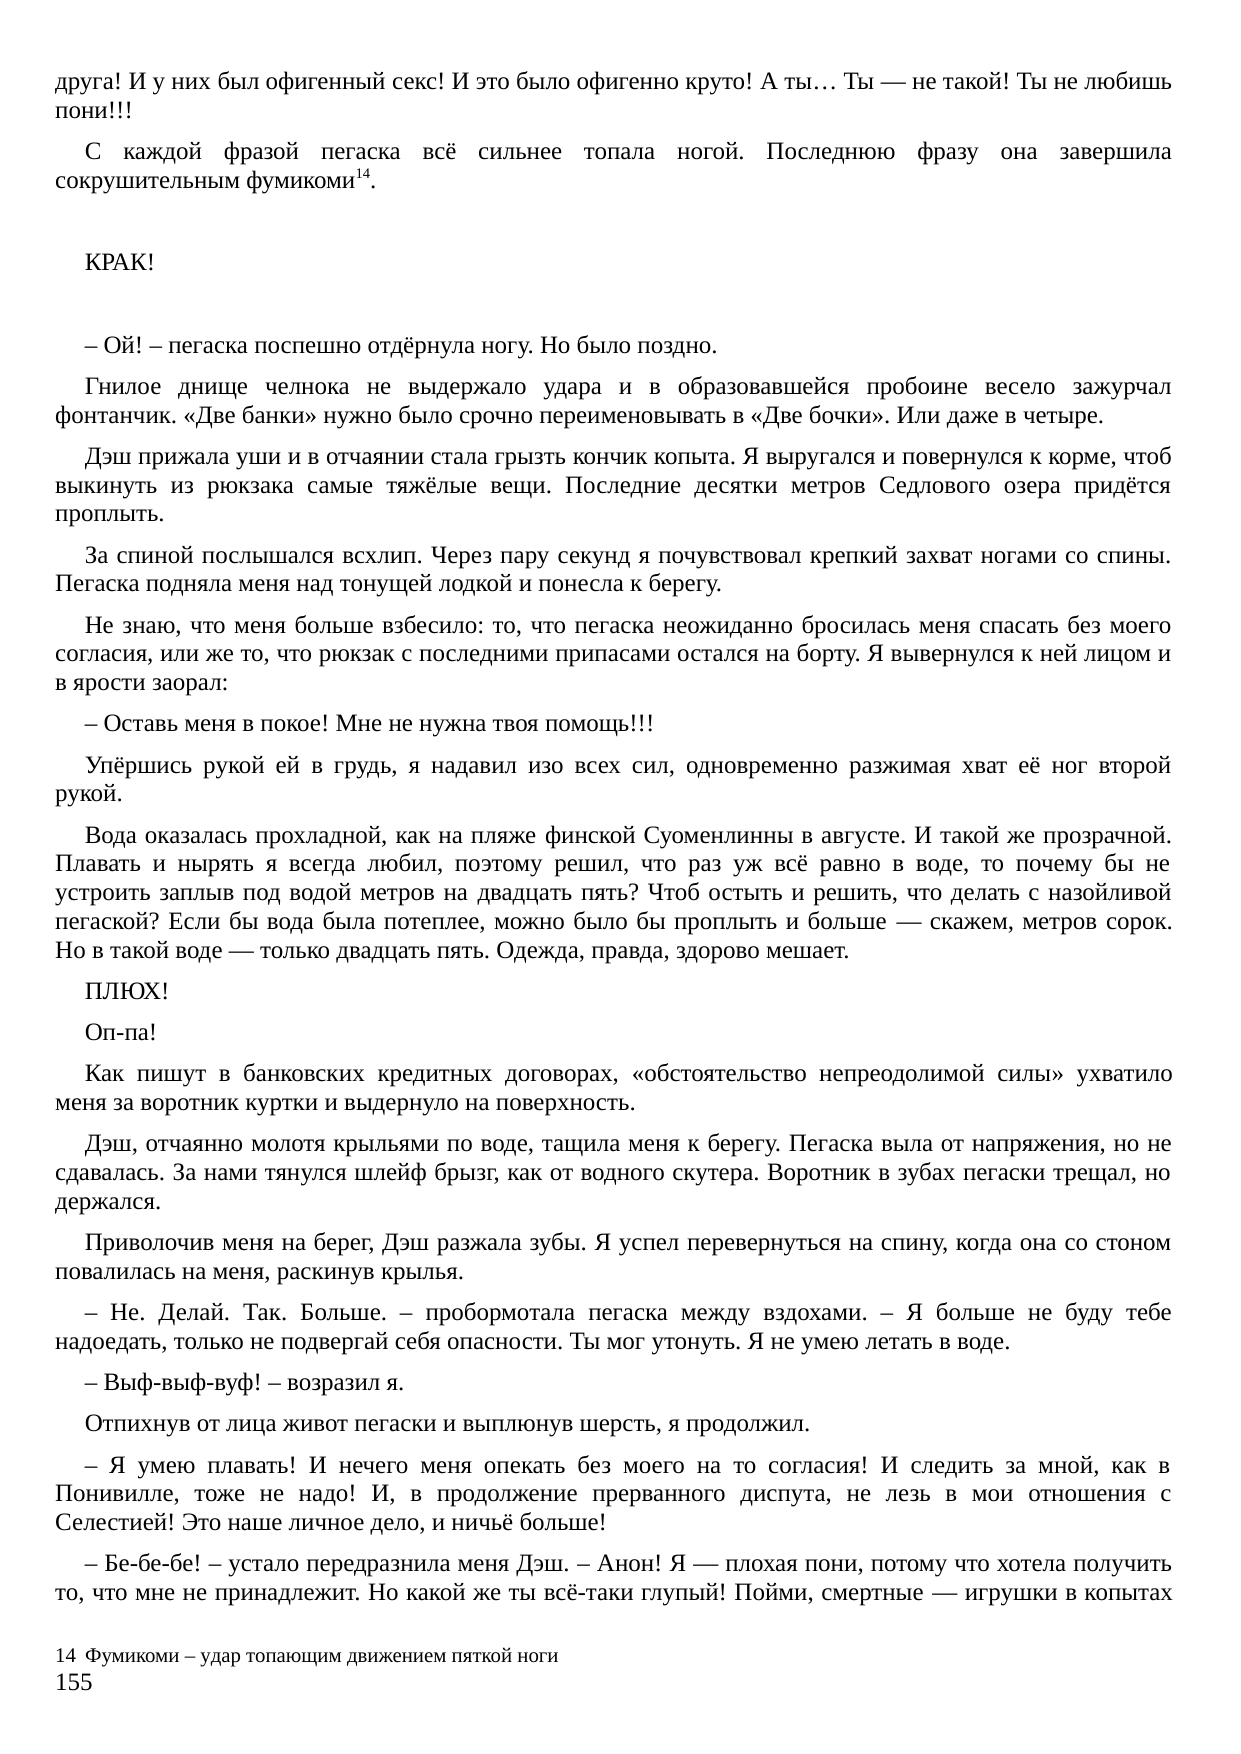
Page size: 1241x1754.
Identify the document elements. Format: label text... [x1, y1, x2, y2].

text Как пишут в банковских кредитных договорах, «обстоятельство непреодолимой силы» ухватило меня за воротник куртки и выдернуло на поверхность. [55, 1058, 1173, 1116]
text С каждой фразой пегаска всё сильнее топала ногой. Последнюю фразу она завершила сокрушительным фумикоми. [55, 136, 1173, 193]
text – Ой! – пегаска поспешно отдёрнула ногу. Но было поздно. [55, 330, 1173, 358]
text Приволочив меня на берег, Дэш разжала зубы. Я успел перевернуться на спину, когда она со стоном повалилась на меня, раскинув крылья. [55, 1227, 1173, 1285]
text Дэш прижала уши и в отчаянии стала грызть кончик копыта. Я выругался и повернулся к корме, чтоб выкинуть из рюкзака самые тяжёлые вещи. Последние десятки метров Седлового озера придётся проплыть. [55, 441, 1173, 527]
text Гнилое днище челнока не выдержало удара и в образовавшейся пробоине весело зажурчал фонтанчик. «Две банки» нужно было срочно переименовывать в «Две бочки». Или даже в четыре. [55, 371, 1173, 428]
text Дэш, отчаянно молотя крыльями по воде, тащила меня к берегу. Пегаска выла от напряжения, но не сдавалась. За нами тянулся шлейф брызг, как от водного скутера. Воротник в зубах пегаски трещал, но держался. [55, 1128, 1173, 1215]
text Не знаю, что меня больше взбесило: то, что пегаска неожиданно бросилась меня спасать без моего согласия, или же то, что рюкзак с последними припасами остался на борту. Я вывернулся к ней лицом и в ярости заорал: [55, 610, 1173, 696]
text КРАК! [55, 247, 1173, 276]
text друга! И у них был офигенный секс! И это было офигенно круто! А ты… Ты — не такой! Ты не любишь пони!!! [55, 66, 1173, 123]
text – Я умею плавать! И нечего меня опекать без моего на то согласия! И следить за мной, как в Понивилле, тоже не надо! И, в продолжение прерванного диспута, не лезь в мои отношения с Селестией! Это наше личное дело, и ничьё больше! [55, 1450, 1173, 1536]
text – Оставь меня в покое! Мне не нужна твоя помощь!!! [55, 708, 1173, 737]
text Отпихнув от лица живот пегаски и выплюнув шерсть, я продолжил. [55, 1408, 1173, 1437]
text – Выф-выф-вуф! – возразил я. [55, 1367, 1173, 1396]
text ПЛЮХ! [55, 976, 1173, 1005]
text – Не. Делай. Так. Больше. – пробормотала пегаска между вздохами. – Я больше не буду тебе надоедать, только не подвергай себя опасности. Ты мог утонуть. Я не умею летать в воде. [55, 1297, 1173, 1355]
text Фумикоми – удар топающим движением пяткой ноги [55, 1642, 1173, 1667]
text Упёршись рукой ей в грудь, я надавил изо всех сил, одновременно разжимая хват её ног второй рукой. [55, 750, 1173, 807]
text Вода оказалась прохладной, как на пляже финской Суоменлинны в августе. И такой же прозрачной. Плавать и нырять я всегда любил, поэтому решил, что раз уж всё равно в воде, то почему бы не устроить заплыв под водой метров на двадцать пять? Чтоб остыть и решить, что делать с назойливой пегаской? Если бы вода была потеплее, можно было бы проплыть и больше — скажем, метров сорок. Но в такой воде — только двадцать пять. Одежда, правда, здорово мешает. [55, 820, 1173, 963]
text Оп-па! [55, 1017, 1173, 1046]
text За спиной послышался всхлип. Через пару секунд я почувствовал крепкий захват ногами со спины. Пегаска подняла меня над тонущей лодкой и понесла к берегу. [55, 540, 1173, 597]
text – Бе-бе-бе! – устало передразнила меня Дэш. – Анон! Я — плохая пони, потому что хотела получить то, что мне не принадлежит. Но какой же ты всё-таки глупый! Пойми, смертные — игрушки в копытах [55, 1548, 1173, 1606]
